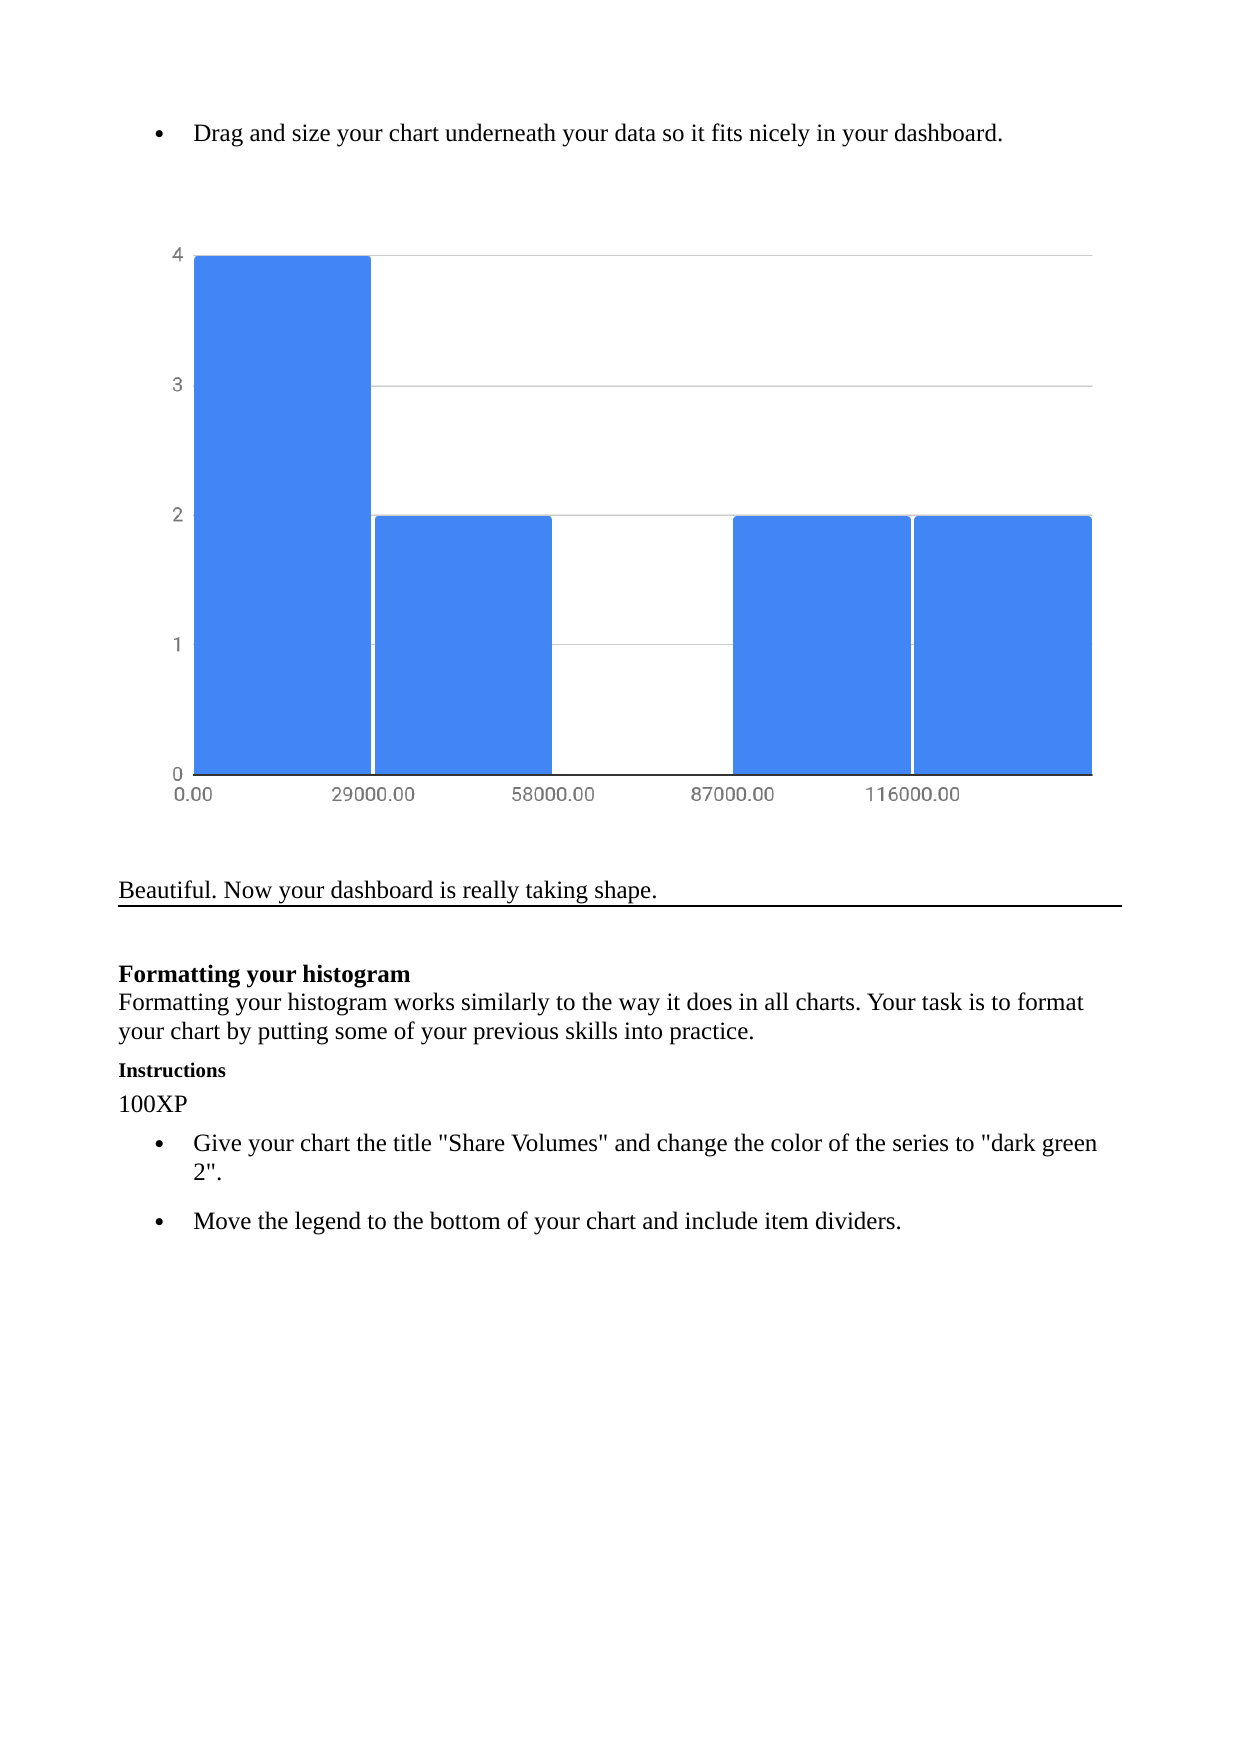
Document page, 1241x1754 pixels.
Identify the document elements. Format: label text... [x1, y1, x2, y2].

subtitle Instructions [118, 1057, 1122, 1082]
list Move the legend to the bottom of your chart and include item dividers. [156, 1206, 1122, 1235]
list Drag and size your chart underneath your data so it fits nicely in your dashboard. [156, 118, 1122, 147]
text 100XP [118, 1089, 1122, 1117]
list Give your chart the title "Share Volumes" and change the color of the series to "dark green 2". [156, 1128, 1122, 1185]
text Beautiful. Now your dashboard is really taking shape. [118, 875, 1122, 905]
subtitle Formatting your histogram [118, 959, 1122, 987]
text Formatting your histogram works similarly to the way it does in all charts. Your task is to format your chart by putting some of your previous skills into practice. [118, 987, 1122, 1045]
